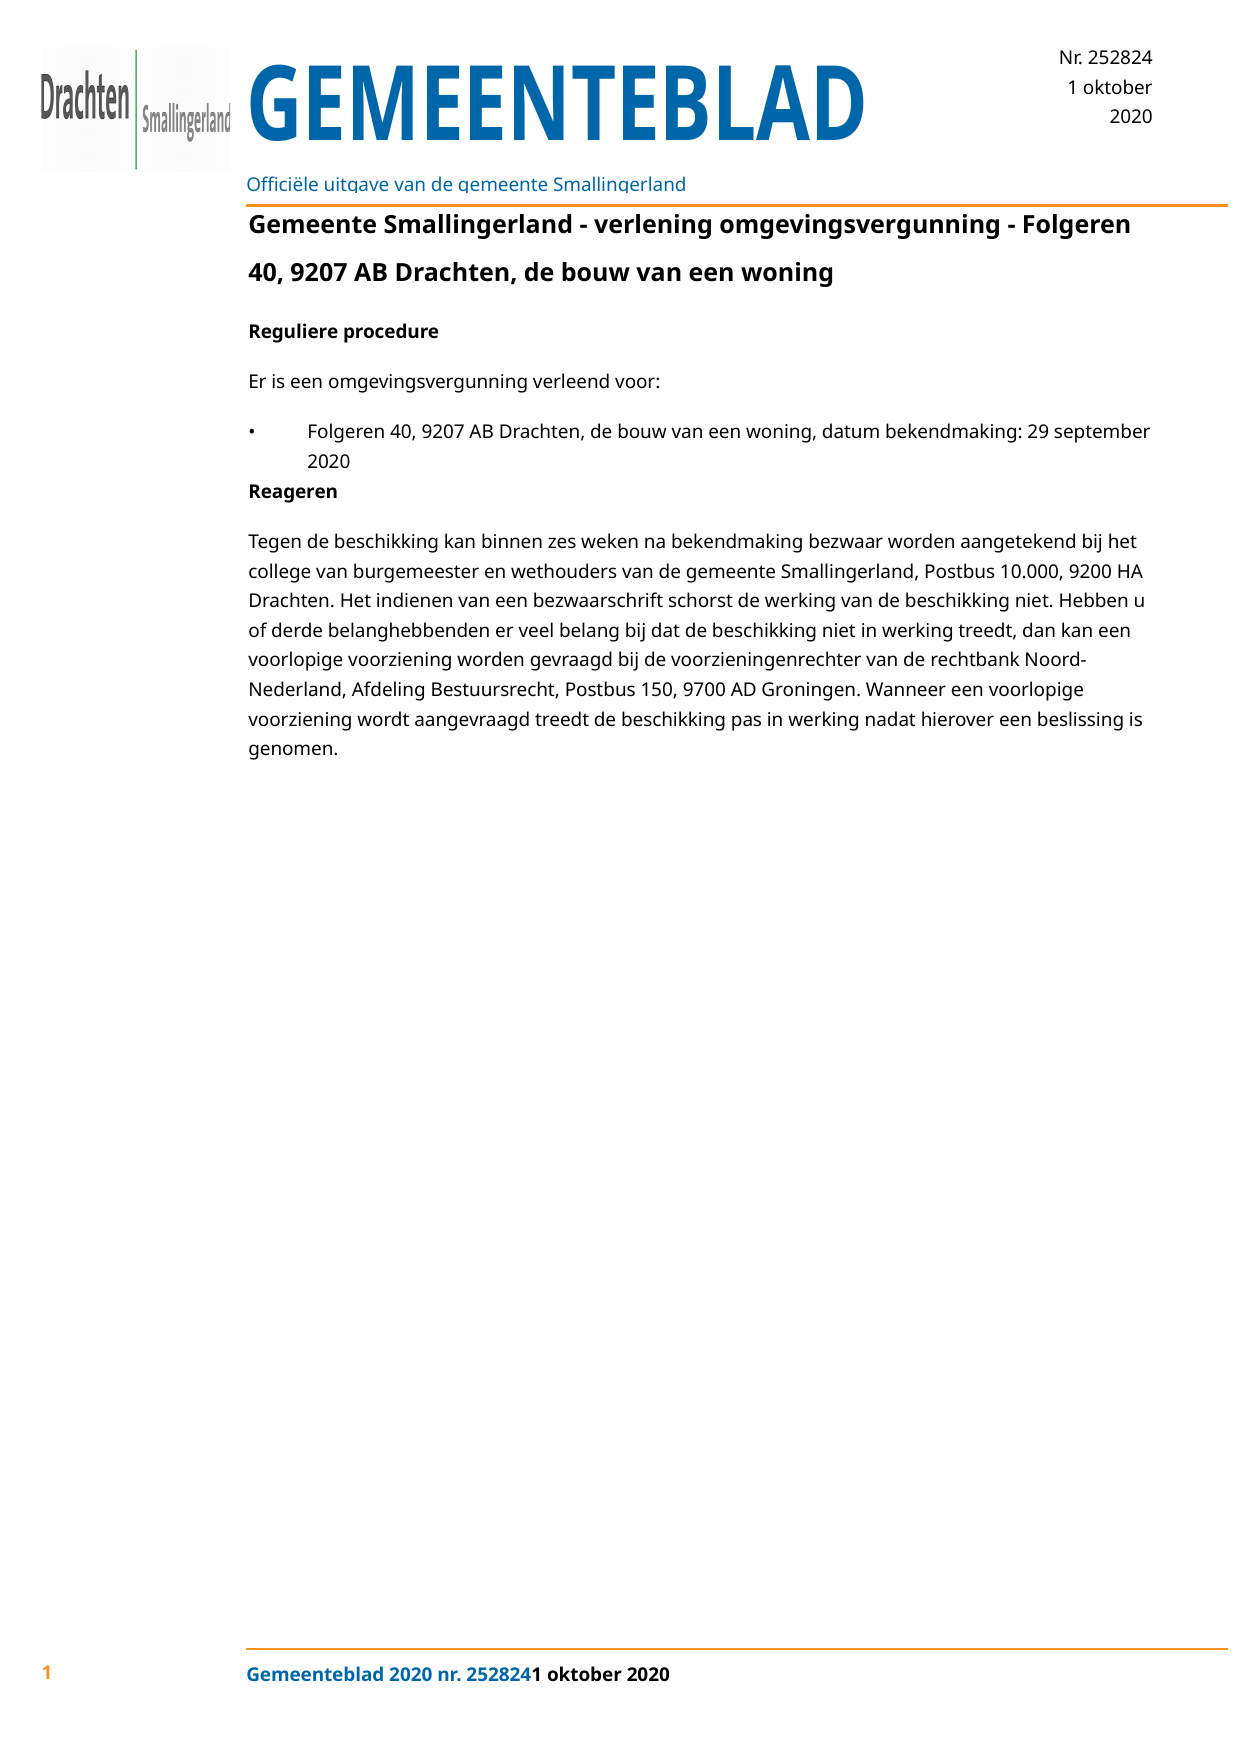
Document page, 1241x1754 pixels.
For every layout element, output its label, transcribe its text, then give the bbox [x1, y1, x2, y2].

picture [41, 47, 231, 172]
text Reageren [248, 478, 1152, 504]
text Reguliere procedure [248, 318, 1152, 344]
text Gemeente Smallingerland - verlening omgevingsvergunning - Folgeren 40, 9207 AB Drachten, de bouw van een woning [248, 207, 1152, 288]
text Tegen de beschikking kan binnen zes weken na bekendmaking bezwaar worden aangetekend bij het college van burgemeester en wethouders van de gemeente Smallingerland, Postbus 10.000, 9200 HA Drachten. Het indienen van een bezwaarschrift schorst de werking van de beschikking niet. Hebben u of derde belanghebbenden er veel belang bij dat de beschikking niet in werking treedt, dan kan een voorlopige voorziening worden gevraagd bij de voorzieningenrechter van de rechtbank Noord-Nederland, Afdeling Bestuursrecht, Postbus 150, 9700 AD Groningen. Wanneer een voorlopige voorziening wordt aangevraagd treedt de beschikking pas in werking nadat hierover een beslissing is genomen. [248, 528, 1152, 761]
list Folgeren 40, 9207 AB Drachten, de bouw van een woning, datum bekendmaking: 29 september 2020 [248, 419, 1152, 474]
text Er is een omgevingsvergunning verleend voor: [248, 368, 1152, 394]
